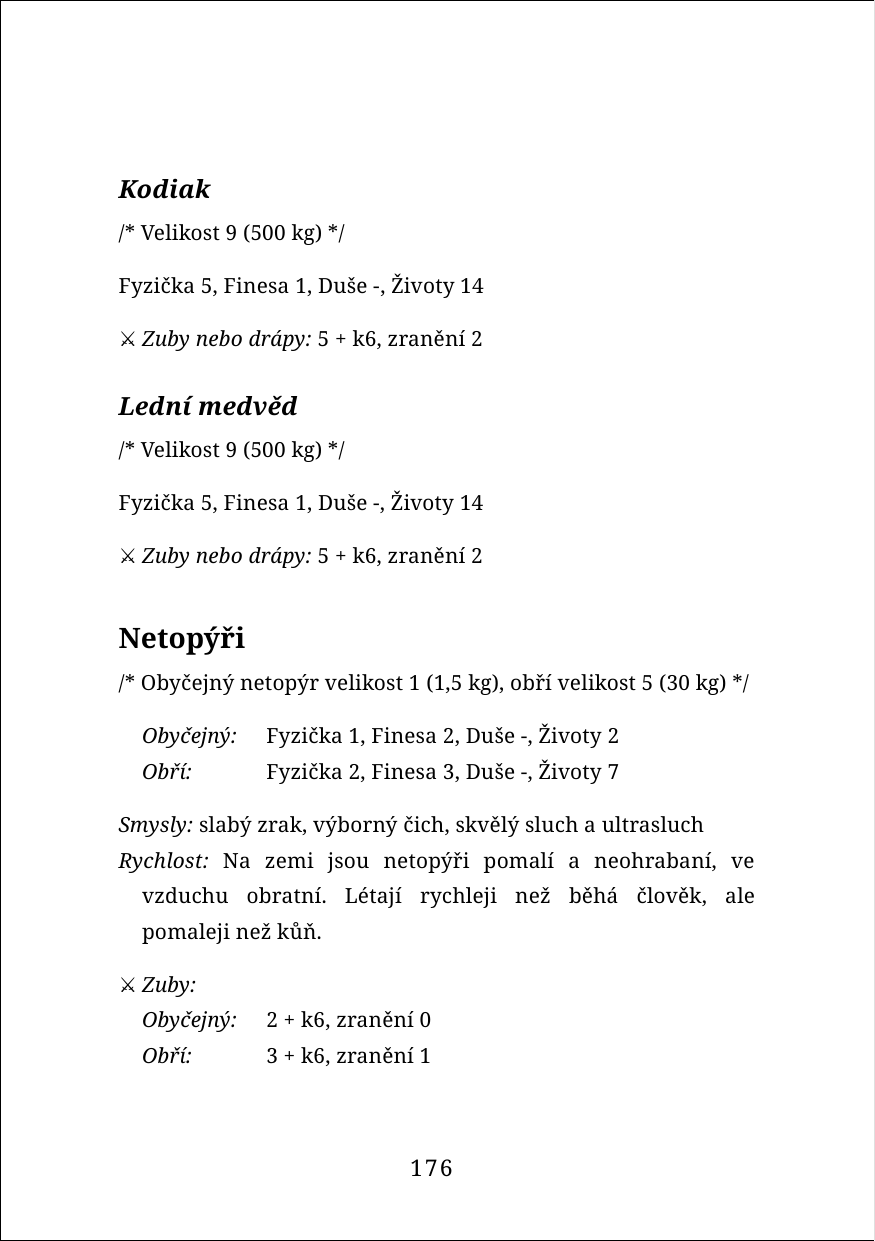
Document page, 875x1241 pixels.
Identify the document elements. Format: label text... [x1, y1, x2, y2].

text Smysly: slabý zrak, výborný čich, skvělý sluch a ultrasluch [118, 810, 756, 839]
text ⚔ Zuby: [118, 970, 756, 998]
text Fyzička 5, Finesa 1, Duše -, Životy 14 [118, 488, 756, 517]
text /* Velikost 9 (500 kg) */ [118, 218, 756, 246]
text Fyzička 5, Finesa 1, Duše -, Životy 14 [118, 271, 756, 299]
subtitle Kodiak [118, 172, 756, 206]
text /* Obyčejný netopýr velikost 1 (1,5 kg), obří velikost 5 (30 kg) */ [118, 668, 756, 697]
text Obří: Fyzička 2, Finesa 3, Duše -, Životy 7 [142, 757, 756, 786]
text Rychlost: Na zemi jsou netopýři pomalí a neohrabaní, ve vzduchu obratní. Létají rychleji než běhá člověk, ale pomaleji než kůň. [118, 846, 756, 945]
text Obyčejný: Fyzička 1, Finesa 2, Duše -, Životy 2 [142, 722, 756, 750]
text /* Velikost 9 (500 kg) */ [118, 435, 756, 463]
text Obyčejný: 2 + k6, zranění 0 [142, 1006, 756, 1034]
text ⚔ Zuby nebo drápy: 5 + k6, zranění 2 [118, 324, 756, 352]
text ⚔ Zuby nebo drápy: 5 + k6, zranění 2 [118, 541, 756, 570]
text Obří: 3 + k6, zranění 1 [142, 1041, 756, 1069]
subtitle Netopýři [118, 618, 756, 657]
subtitle Lední medvěd [118, 389, 756, 423]
